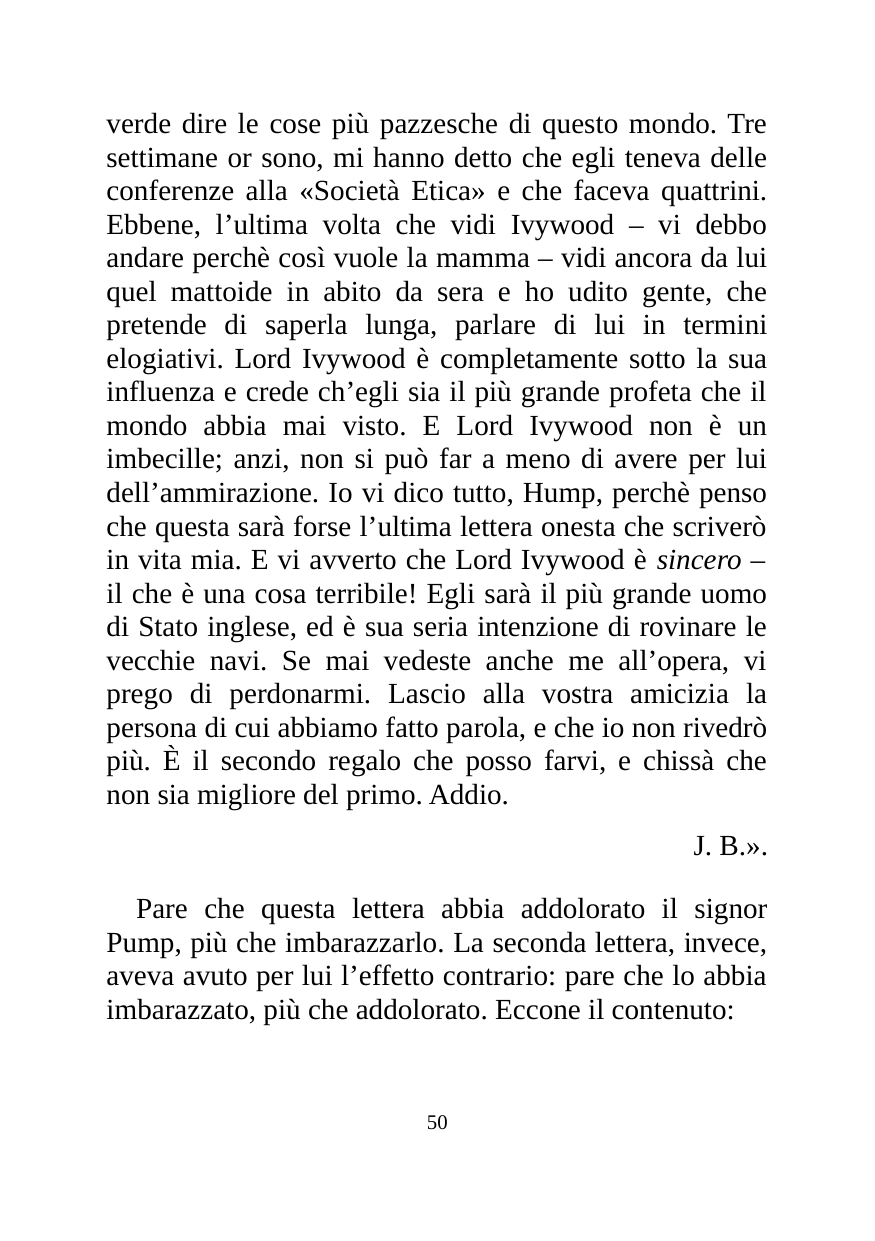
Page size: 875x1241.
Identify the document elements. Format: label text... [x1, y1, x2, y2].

text Pare che questa lettera abbia addolorato il signor Pump, più che imbarazzarlo. La seconda lettera, invece, aveva avuto per lui l’effetto contrario: pare che lo abbia imbarazzato, più che addolorato. Eccone il contenuto: [106, 891, 768, 1026]
text verde dire le cose più pazzesche di questo mondo. Tre settimane or sono, mi hanno detto che egli teneva delle conferenze alla «Società Etica» e che faceva quattrini. Ebbene, l’ultima volta che vidi Ivywood – vi debbo andare perchè così vuole la mamma – vidi ancora da lui quel mattoide in abito da sera e ho udito gente, che pretende di saperla lunga, parlare di lui in termini elogiativi. Lord Ivywood è completamente sotto la sua influenza e crede ch’egli sia il più grande profeta che il mondo abbia mai visto. E Lord Ivywood non è un imbecille; anzi, non si può far a meno di avere per lui dell’ammirazione. Io vi dico tutto, Hump, perchè penso che questa sarà forse l’ultima lettera onesta che scriverò in vita mia. E vi avverto che Lord Ivywood è sincero – il che è una cosa terribile! Egli sarà il più grande uomo di Stato inglese, ed è sua seria intenzione di rovinare le vecchie navi. Se mai vedeste anche me all’opera, vi prego di perdonarmi. Lascio alla vostra amicizia la persona di cui abbiamo fatto parola, e che io non rivedrò più. È il secondo regalo che posso farvi, e chissà che non sia migliore del primo. Addio. [106, 106, 768, 811]
text J. B.». [106, 828, 768, 862]
